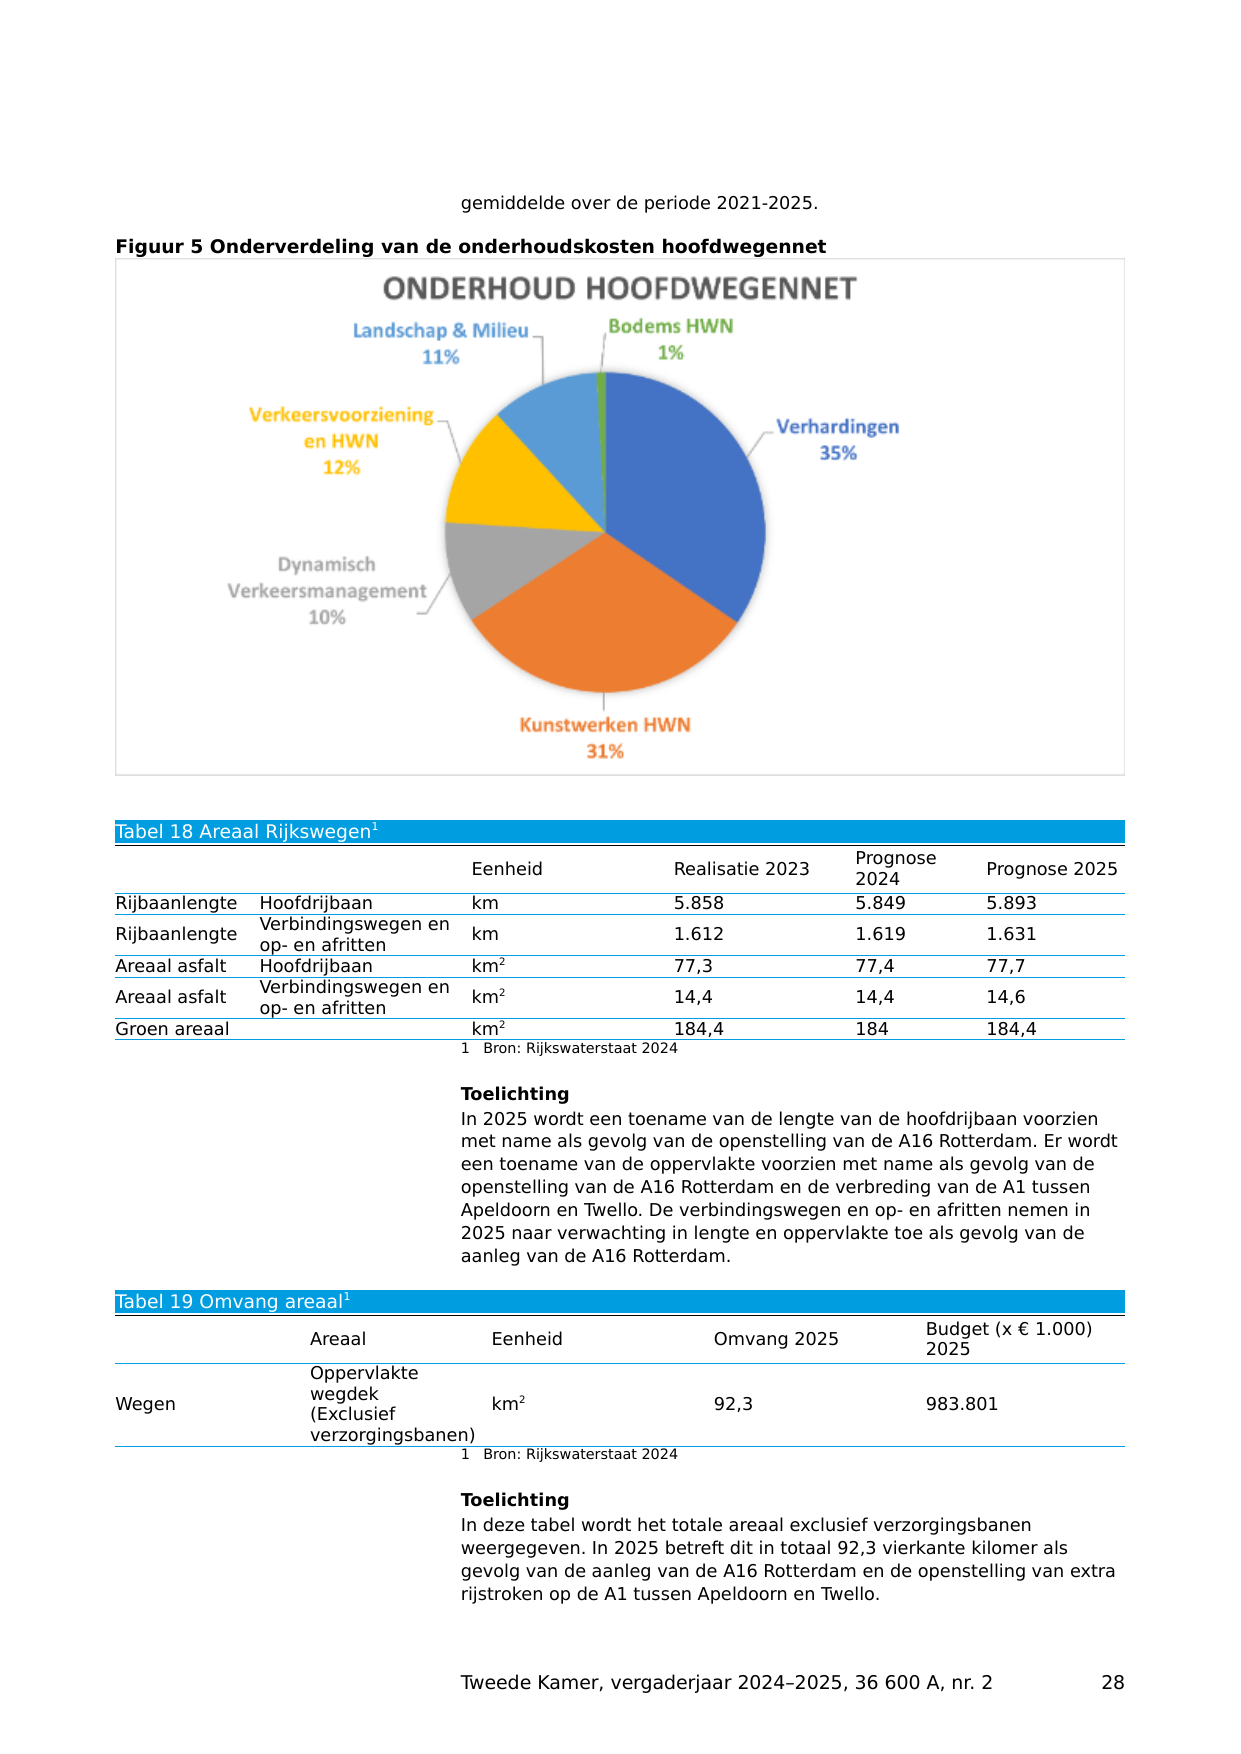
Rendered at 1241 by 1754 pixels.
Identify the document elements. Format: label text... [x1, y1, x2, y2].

text In deze tabel wordt het totale areaal exclusief verzorgingsbanen weergegeven. In 2025 betreft dit in totaal 92,3 vierkante kilomer als gevolg van de aanleg van de A16 Rotterdam en de openstelling van extra rijstroken op de A1 tussen Apeldoorn en Twello. [461, 1513, 1125, 1604]
text Toelichting [461, 1488, 1125, 1511]
table_cell km2 [469, 978, 671, 1018]
title Figuur 5 Onderverdeling van de onderhoudskosten hoofdwegennet [115, 237, 1125, 258]
table_cell Verbindingswegen en op- en afritten [256, 915, 468, 955]
table_cell [115, 1316, 307, 1363]
table_cell Verbindingswegen en op- en afritten [256, 978, 468, 1018]
table_cell Areaal asfalt [115, 978, 256, 1018]
table_cell 5.893 [983, 894, 1125, 913]
text In 2025 wordt een toename van de lengte van de hoofdrijbaan voorzien met name als gevolg van de openstelling van de A16 Rotterdam. Er wordt een toename van de oppervlakte voorzien met name als gevolg van de openstelling van de A16 Rotterdam en de verbreding van de A1 tussen Apeldoorn en Twello. De verbindingswegen en op- en afritten nemen in 2025 naar verwachting in lengte en oppervlakte toe als gevolg van de aanleg van de A16 Rotterdam. [461, 1107, 1125, 1267]
table_cell 184 [852, 1019, 983, 1039]
table_cell 5.858 [671, 894, 852, 913]
table_cell Prognose 2025 [983, 846, 1125, 892]
table_cell Hoofdrijbaan [256, 956, 468, 976]
table_cell 77,7 [983, 956, 1125, 976]
text Toelichting [461, 1082, 1125, 1104]
table_cell [256, 1019, 468, 1039]
table_cell [256, 846, 468, 892]
table_cell 77,4 [852, 956, 983, 976]
table_cell 1.619 [852, 915, 983, 955]
table_cell Groen areaal [115, 1019, 256, 1039]
table_cell km2 [489, 1364, 711, 1446]
text gemiddelde over de periode 2021-2025. [461, 191, 1125, 214]
table_cell Areaal [307, 1316, 488, 1363]
table_cell [115, 846, 256, 892]
table_cell Rijbaanlengte [115, 894, 256, 913]
table_cell Rijbaanlengte [115, 915, 256, 955]
table_cell Hoofdrijbaan [256, 894, 468, 913]
table_cell Budget (x € 1.000) 2025 [923, 1316, 1125, 1363]
table_cell km [469, 894, 671, 913]
table_cell 184,4 [671, 1019, 852, 1039]
table_cell Prognose 2024 [852, 846, 983, 892]
list Bron: Rijkswaterstaat 2024 [461, 1447, 1125, 1463]
table_cell 14,4 [852, 978, 983, 1018]
list Bron: Rijkswaterstaat 2024 [461, 1040, 1125, 1057]
table_cell Eenheid [469, 846, 671, 892]
table_cell Areaal asfalt [115, 956, 256, 976]
table_cell Realisatie 2023 [671, 846, 852, 892]
table_cell Eenheid [489, 1316, 711, 1363]
table_cell Oppervlakte wegdek (Exclusief verzorgingsbanen) [307, 1364, 488, 1446]
table_cell Omvang 2025 [711, 1316, 923, 1363]
table_cell 1.631 [983, 915, 1125, 955]
table_cell 184,4 [983, 1019, 1125, 1039]
table_cell 77,3 [671, 956, 852, 976]
table_cell 1.612 [671, 915, 852, 955]
table_cell 92,3 [711, 1364, 923, 1446]
table_cell 14,4 [671, 978, 852, 1018]
table_cell km2 [469, 956, 671, 976]
table_cell 14,6 [983, 978, 1125, 1018]
table_cell km2 [469, 1019, 671, 1039]
table_cell km [469, 915, 671, 955]
table_cell 5.849 [852, 894, 983, 913]
table_cell 983.801 [923, 1364, 1125, 1446]
table_cell Wegen [115, 1364, 307, 1446]
